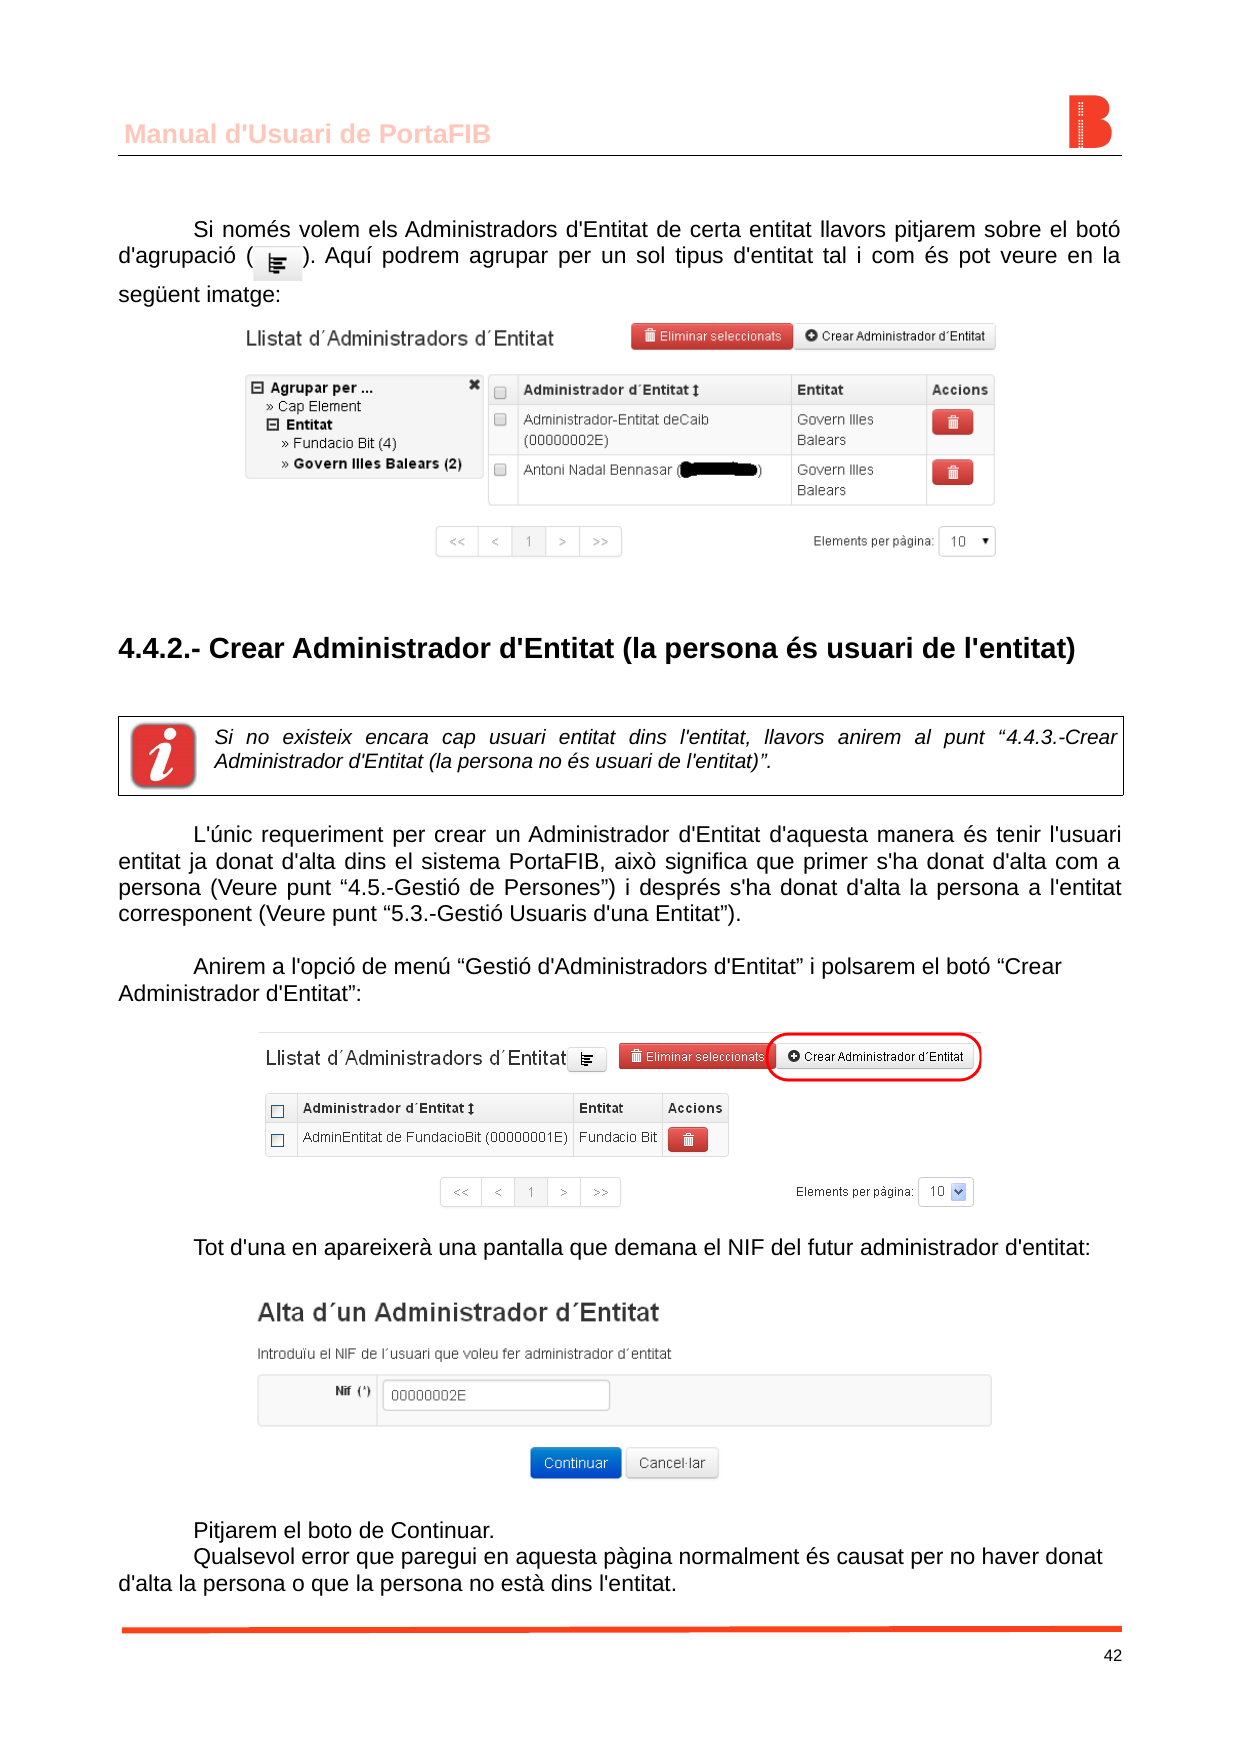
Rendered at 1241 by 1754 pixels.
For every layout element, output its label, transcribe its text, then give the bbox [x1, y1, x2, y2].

subtitle Crear Administrador d'Entitat (la persona és usuari de l'entitat) [118, 631, 1122, 664]
picture [253, 246, 303, 281]
text Qualsevol error que paregui en aquesta pàgina normalment és causat per no haver donat d'alta la persona o que la persona no està dins l'entitat. [118, 1543, 1122, 1596]
picture [258, 1032, 982, 1235]
text Pitjarem el boto de Continuar. [118, 1517, 1122, 1543]
text Anirem a l'opció de menú “Gestió d'Administradors d'Entitat” i polsarem el botó “Crear Administrador d'Entitat”: [118, 953, 1122, 1006]
table_header Si no existeix encara cap usuari entitat dins l'entitat, llavors anirem al punt “4.4.3.-Crear Administrador d'Entitat (la persona no és usuari de l'entitat)”. [209, 717, 1123, 795]
text Si només volem els Administradors d'Entitat de certa entitat llavors pitjarem sobre el botó d'agrupació (). Aquí podrem agrupar per un sol tipus d'entitat tal i com és pot veure en la següent imatge: [118, 216, 1122, 307]
picture [237, 319, 1003, 567]
text L'únic requeriment per crear un Administrador d'Entitat d'aquesta manera és tenir l'usuari entitat ja donat d'alta dins el sistema PortaFIB, això significa que primer s'ha donat d'alta com a persona (Veure punt “4.5.-Gestió de Persones”) i després s'ha donat d'alta la persona a l'entitat corresponent (Veure punt “5.3.-Gestió Usuaris d'una Entitat”). [118, 821, 1122, 927]
table_header [119, 717, 209, 795]
text Tot d'una en apareixerà una pantalla que demana el NIF del futur administrador d'entitat: [118, 1234, 1122, 1261]
picture [241, 1287, 999, 1491]
picture [129, 721, 198, 790]
picture [1063, 94, 1117, 150]
